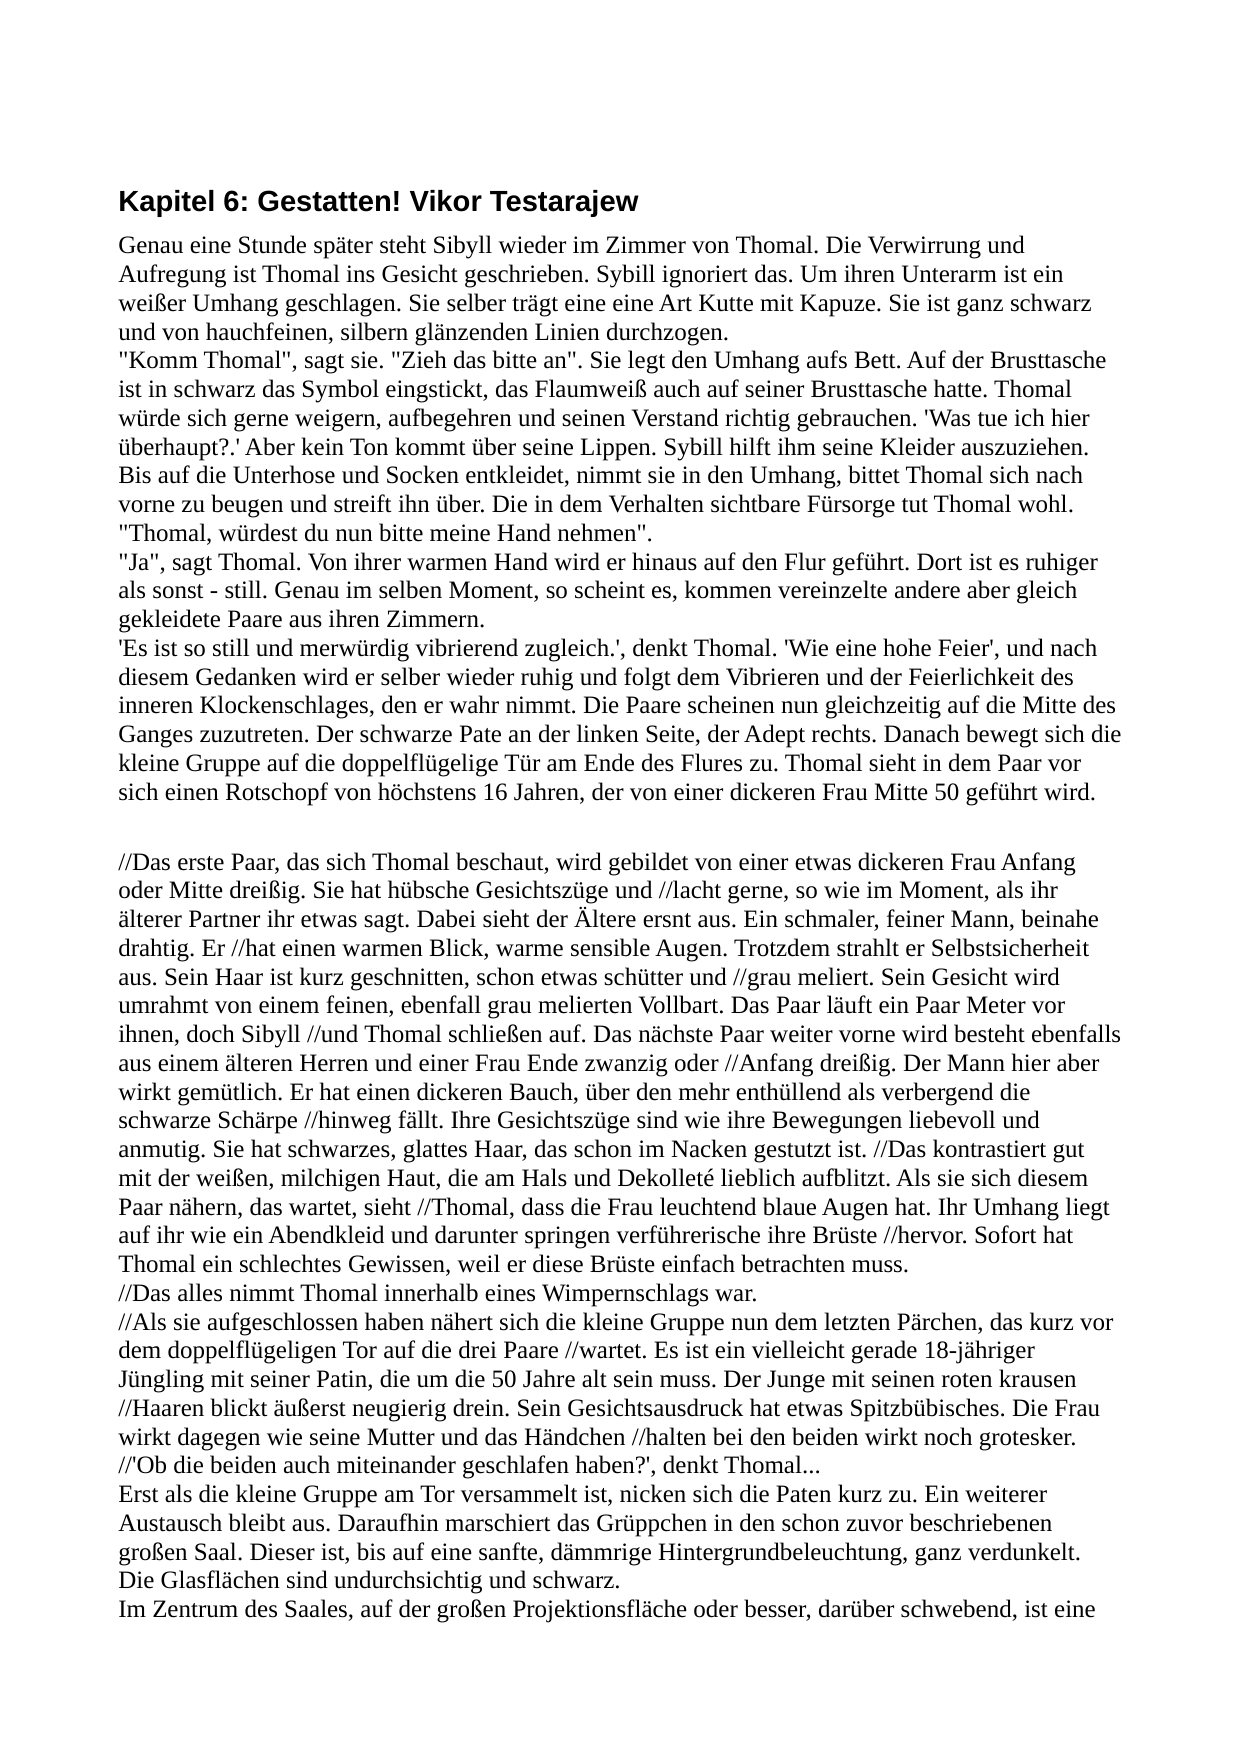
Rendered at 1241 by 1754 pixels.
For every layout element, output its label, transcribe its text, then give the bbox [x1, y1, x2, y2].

text 'Es ist so still und merwürdig vibrierend zugleich.', denkt Thomal. 'Wie eine hohe Feier', und nach diesem Gedanken wird er selber wieder ruhig und folgt dem Vibrieren und der Feierlichkeit des inneren Klockenschlages, den er wahr nimmt. Die Paare scheinen nun gleichzeitig auf die Mitte des Ganges zuzutreten. Der schwarze Pate an der linken Seite, der Adept rechts. Danach bewegt sich die kleine Gruppe auf die doppelflügelige Tür am Ende des Flures zu. Thomal sieht in dem Paar vor sich einen Rotschopf von höchstens 16 Jahren, der von einer dickeren Frau Mitte 50 geführt wird. [118, 633, 1122, 805]
text Genau eine Stunde später steht Sibyll wieder im Zimmer von Thomal. Die Verwirrung und Aufregung ist Thomal ins Gesicht geschrieben. Sybill ignoriert das. Um ihren Unterarm ist ein weißer Umhang geschlagen. Sie selber trägt eine eine Art Kutte mit Kapuze. Sie ist ganz schwarz und von hauchfeinen, silbern glänzenden Linien durchzogen. [118, 230, 1122, 345]
text //Das alles nimmt Thomal innerhalb eines Wimpernschlags war. [118, 1278, 1122, 1307]
text "Komm Thomal", sagt sie. "Zieh das bitte an". Sie legt den Umhang aufs Bett. Auf der Brusttasche ist in schwarz das Symbol eingstickt, das Flaumweiß auch auf seiner Brusttasche hatte. Thomal würde sich gerne weigern, aufbegehren und seinen Verstand richtig gebrauchen. 'Was tue ich hier überhaupt?.' Aber kein Ton kommt über seine Lippen. Sybill hilft ihm seine Kleider auszuziehen. Bis auf die Unterhose und Socken entkleidet, nimmt sie in den Umhang, bittet Thomal sich nach vorne zu beugen und streift ihn über. Die in dem Verhalten sichtbare Fürsorge tut Thomal wohl. [118, 345, 1122, 518]
text //Als sie aufgeschlossen haben nähert sich die kleine Gruppe nun dem letzten Pärchen, das kurz vor dem doppelflügeligen Tor auf die drei Paare //wartet. Es ist ein vielleicht gerade 18-jähriger Jüngling mit seiner Patin, die um die 50 Jahre alt sein muss. Der Junge mit seinen roten krausen //Haaren blickt äußerst neugierig drein. Sein Gesichtsausdruck hat etwas Spitzbübisches. Die Frau wirkt dagegen wie seine Mutter und das Händchen //halten bei den beiden wirkt noch grotesker. [118, 1307, 1122, 1450]
text "Thomal, würdest du nun bitte meine Hand nehmen". [118, 518, 1122, 547]
text //'Ob die beiden auch miteinander geschlafen haben?', denkt Thomal... [118, 1450, 1122, 1479]
text Erst als die kleine Gruppe am Tor versammelt ist, nicken sich die Paten kurz zu. Ein weiterer Austausch bleibt aus. Daraufhin marschiert das Grüppchen in den schon zuvor beschriebenen großen Saal. Dieser ist, bis auf eine sanfte, dämmrige Hintergrundbeleuchtung, ganz verdunkelt. Die Glasflächen sind undurchsichtig und schwarz. [118, 1479, 1122, 1594]
text Im Zentrum des Saales, auf der großen Projektionsfläche oder besser, darüber schwebend, ist eine [118, 1594, 1122, 1623]
text //Das erste Paar, das sich Thomal beschaut, wird gebildet von einer etwas dickeren Frau Anfang oder Mitte dreißig. Sie hat hübsche Gesichtszüge und //lacht gerne, so wie im Moment, als ihr älterer Partner ihr etwas sagt. Dabei sieht der Ältere ersnt aus. Ein schmaler, feiner Mann, beinahe drahtig. Er //hat einen warmen Blick, warme sensible Augen. Trotzdem strahlt er Selbstsicherheit aus. Sein Haar ist kurz geschnitten, schon etwas schütter und //grau meliert. Sein Gesicht wird umrahmt von einem feinen, ebenfall grau melierten Vollbart. Das Paar läuft ein Paar Meter vor ihnen, doch Sibyll //und Thomal schließen auf. Das nächste Paar weiter vorne wird besteht ebenfalls aus einem älteren Herren und einer Frau Ende zwanzig oder //Anfang dreißig. Der Mann hier aber wirkt gemütlich. Er hat einen dickeren Bauch, über den mehr enthüllend als verbergend die schwarze Schärpe //hinweg fällt. Ihre Gesichtszüge sind wie ihre Bewegungen liebevoll und anmutig. Sie hat schwarzes, glattes Haar, das schon im Nacken gestutzt ist. //Das kontrastiert gut mit der weißen, milchigen Haut, die am Hals und Dekolleté lieblich aufblitzt. Als sie sich diesem Paar nähern, das wartet, sieht //Thomal, dass die Frau leuchtend blaue Augen hat. Ihr Umhang liegt auf ihr wie ein Abendkleid und darunter springen verführerische ihre Brüste //hervor. Sofort hat Thomal ein schlechtes Gewissen, weil er diese Brüste einfach betrachten muss. [118, 847, 1122, 1278]
text "Ja", sagt Thomal. Von ihrer warmen Hand wird er hinaus auf den Flur geführt. Dort ist es ruhiger als sonst - still. Genau im selben Moment, so scheint es, kommen vereinzelte andere aber gleich gekleidete Paare aus ihren Zimmern. [118, 547, 1122, 633]
subtitle Kapitel 6: Gestatten! Vikor Testarajew [118, 184, 1122, 218]
